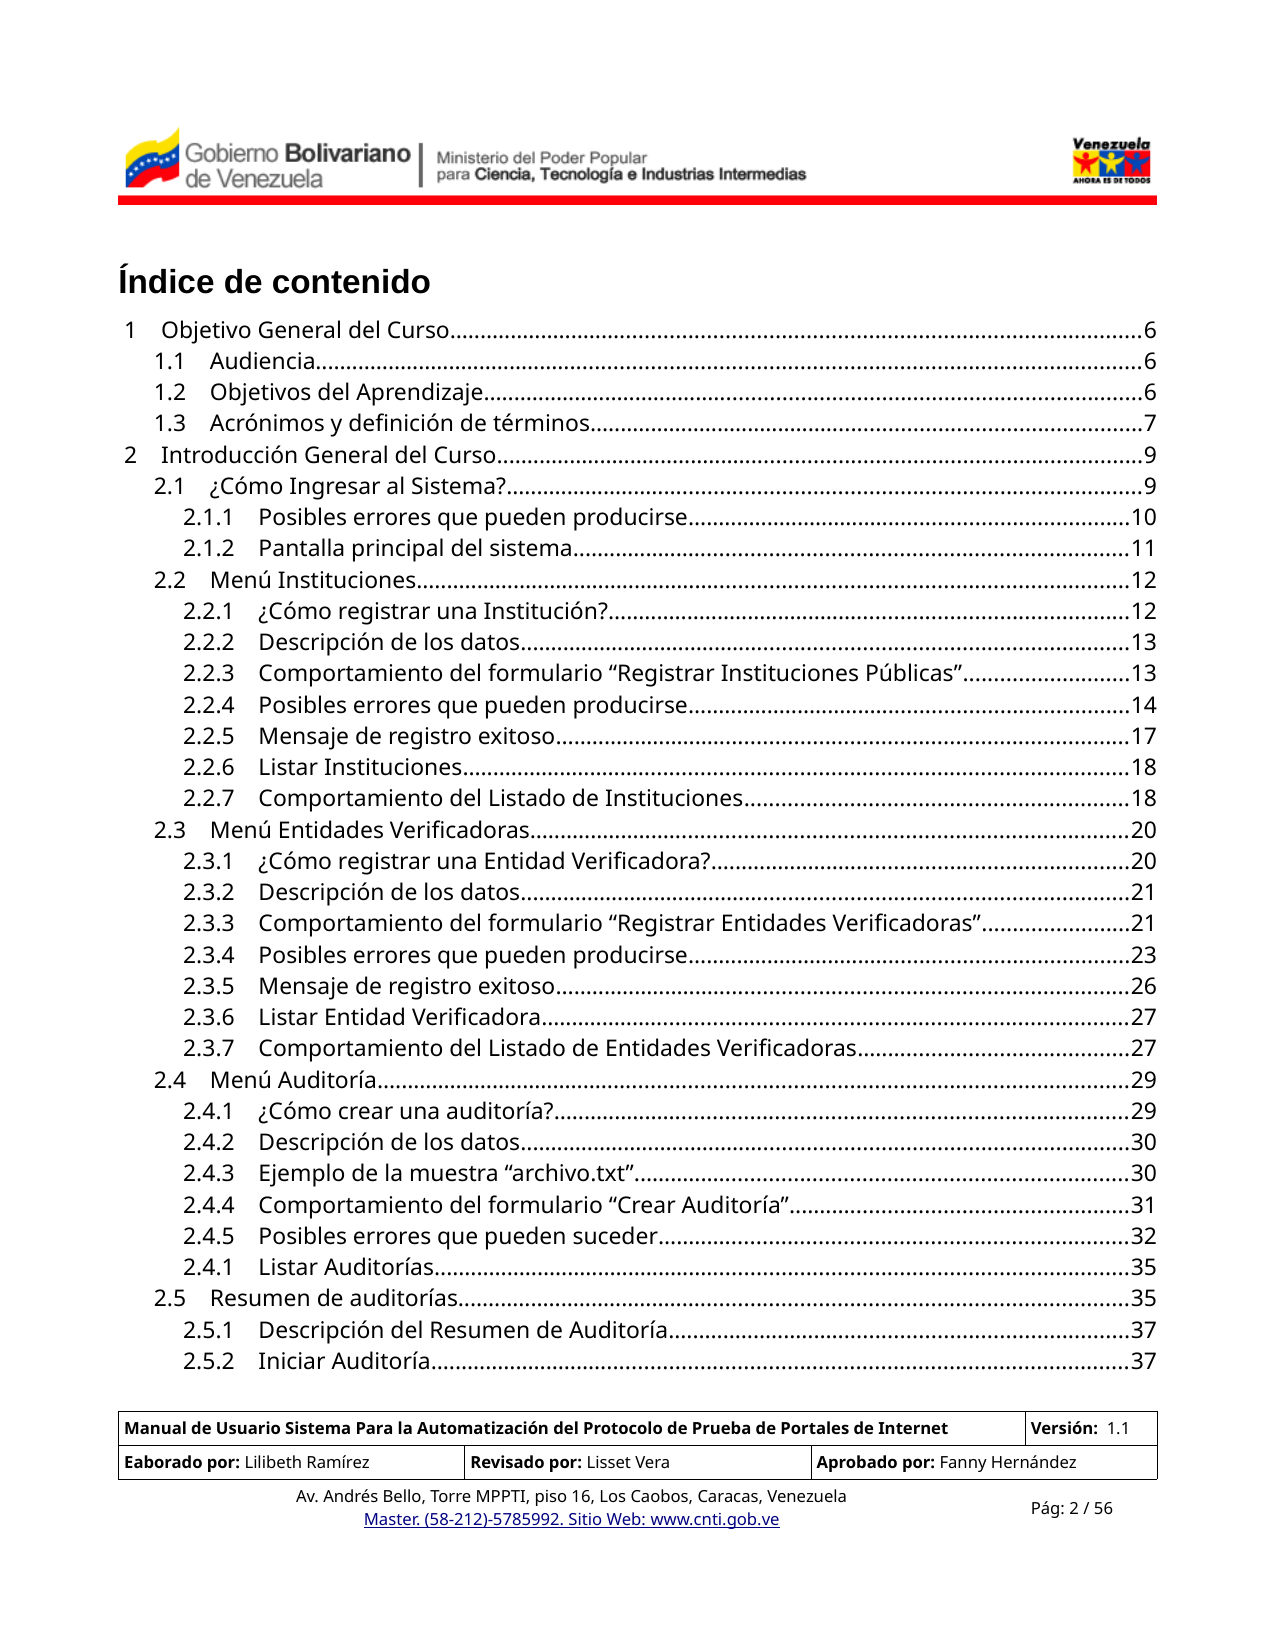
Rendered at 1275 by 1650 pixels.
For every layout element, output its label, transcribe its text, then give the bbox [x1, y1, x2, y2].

text 1.3 Acrónimos y definición de términos 7 [148, 407, 1157, 438]
text 2.2.7 Comportamiento del Listado de Instituciones 18 [177, 782, 1157, 813]
text 2.1.1 Posibles errores que pueden producirse 10 [177, 501, 1157, 532]
text 2.2.5 Mensaje de registro exitoso 17 [177, 720, 1157, 751]
text 2.2.6 Listar Instituciones 18 [177, 751, 1157, 782]
text 2.4.3 Ejemplo de la muestra “archivo.txt” 30 [177, 1157, 1157, 1188]
text 2.4.5 Posibles errores que pueden suceder 32 [177, 1220, 1157, 1251]
picture [118, 119, 1157, 205]
text 2.1 ¿Cómo Ingresar al Sistema? 9 [148, 470, 1157, 501]
text 2.2.4 Posibles errores que pueden producirse 14 [177, 688, 1157, 720]
subtitle Índice de contenido [118, 263, 1157, 301]
text 2.5 Resumen de auditorías 35 [148, 1282, 1157, 1313]
text 2.2.1 ¿Cómo registrar una Institución? 12 [177, 595, 1157, 626]
text 2.3.4 Posibles errores que pueden producirse 23 [177, 938, 1157, 970]
text 1.2 Objetivos del Aprendizaje 6 [148, 376, 1157, 407]
text 2.4 Menú Auditoría 29 [148, 1063, 1157, 1095]
text 2.3.1 ¿Cómo registrar una Entidad Verificadora? 20 [177, 845, 1157, 876]
text 2.5.2 Iniciar Auditoría 37 [177, 1345, 1157, 1376]
text 2.3.7 Comportamiento del Listado de Entidades Verificadoras 27 [177, 1032, 1157, 1063]
text 2.3 Menú Entidades Verificadoras 20 [148, 813, 1157, 845]
text 2 Introducción General del Curso 9 [118, 438, 1157, 470]
text 2.3.5 Mensaje de registro exitoso 26 [177, 970, 1157, 1001]
text 2.2 Menú Instituciones 12 [148, 563, 1157, 595]
text 2.2.3 Comportamiento del formulario “Registrar Instituciones Públicas” 13 [177, 657, 1157, 688]
text 2.4.1 ¿Cómo crear una auditoría? 29 [177, 1095, 1157, 1126]
text 2.3.2 Descripción de los datos 21 [177, 876, 1157, 907]
text 2.3.6 Listar Entidad Verificadora 27 [177, 1001, 1157, 1032]
text 2.3.3 Comportamiento del formulario “Registrar Entidades Verificadoras” 21 [177, 907, 1157, 938]
text 2.4.4 Comportamiento del formulario “Crear Auditoría” 31 [177, 1188, 1157, 1220]
text 1 Objetivo General del Curso 6 [118, 313, 1157, 345]
text 2.2.2 Descripción de los datos 13 [177, 626, 1157, 657]
text 2.4.2 Descripción de los datos 30 [177, 1126, 1157, 1157]
text 2.5.1 Descripción del Resumen de Auditoría 37 [177, 1313, 1157, 1345]
text 2.1.2 Pantalla principal del sistema 11 [177, 532, 1157, 563]
text 2.4.1 Listar Auditorías 35 [177, 1251, 1157, 1282]
text 1.1 Audiencia 6 [148, 345, 1157, 376]
